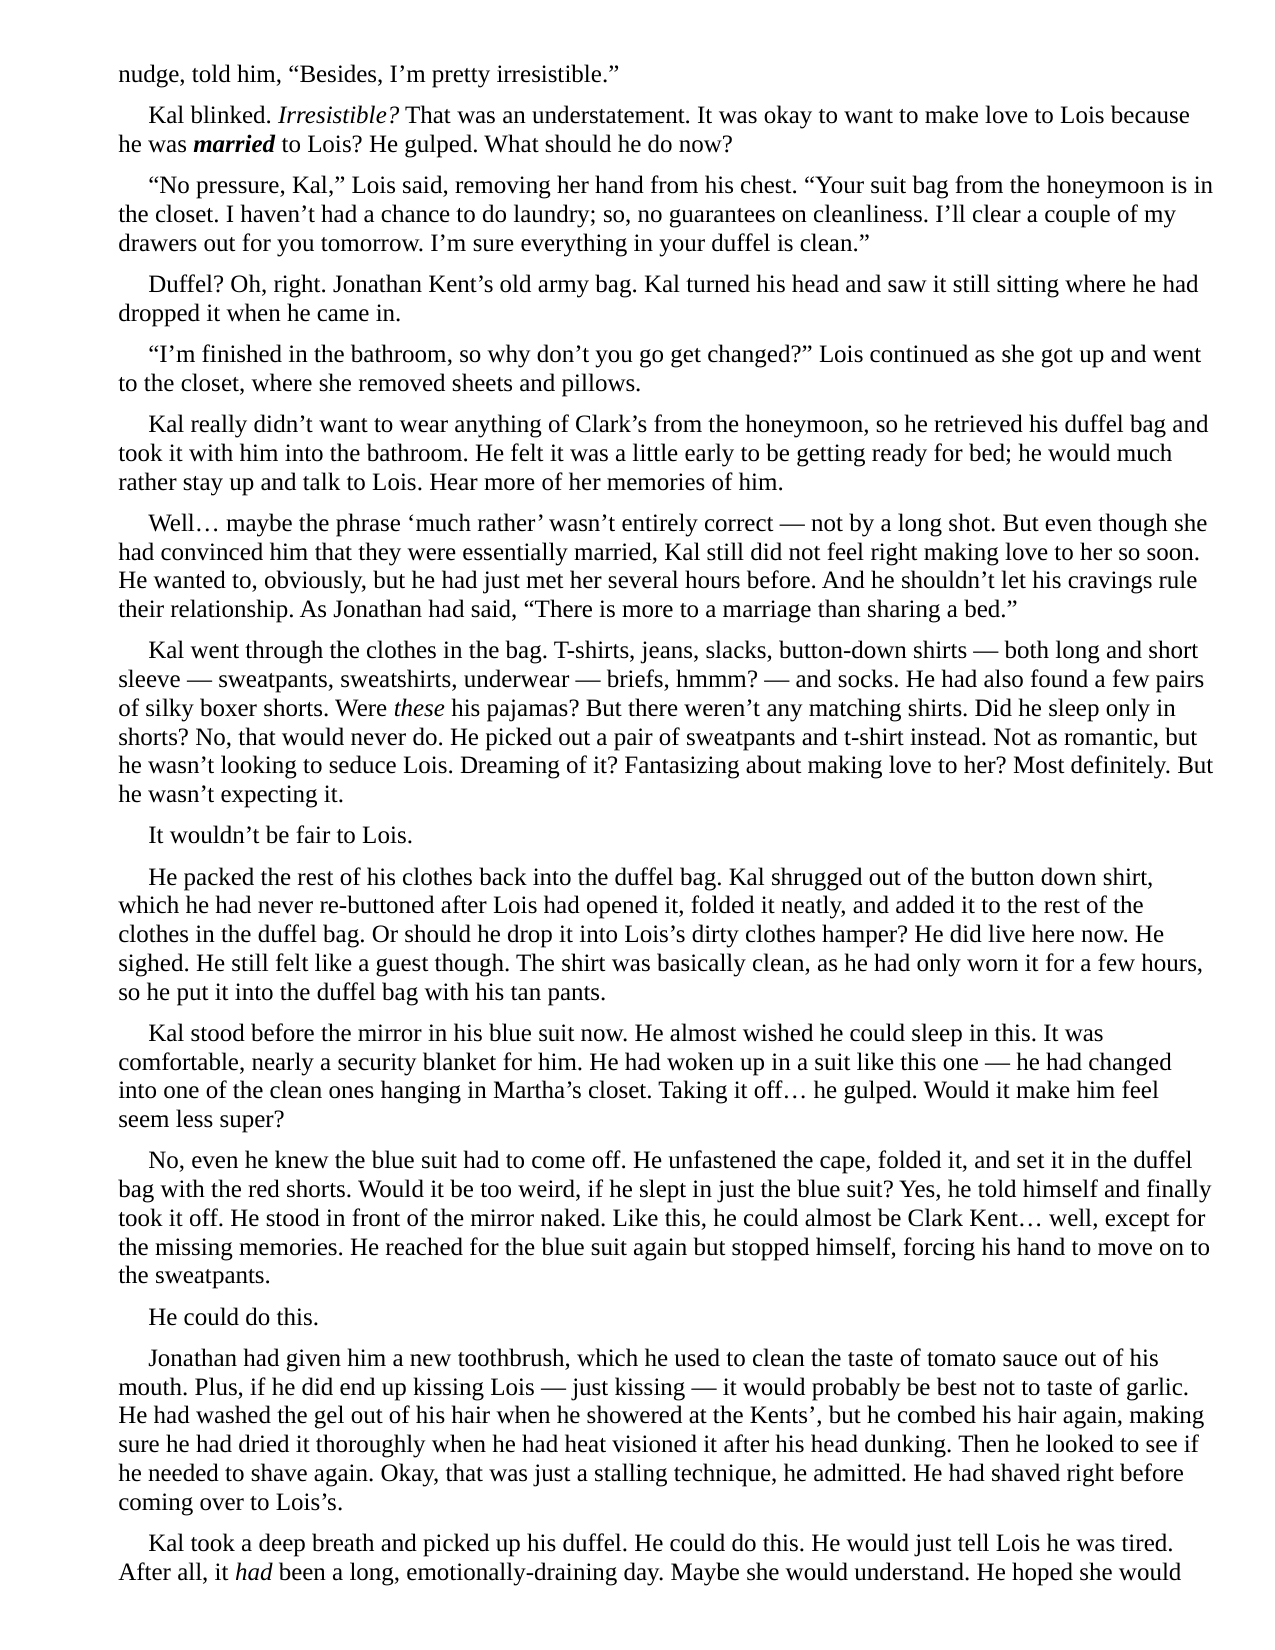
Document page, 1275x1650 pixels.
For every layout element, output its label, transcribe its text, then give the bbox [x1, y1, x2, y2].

text Kal stood before the mirror in his blue suit now. He almost wished he could sleep in this. It was comfortable, nearly a security blanket for him. He had woken up in a suit like this one — he had changed into one of the clean ones hanging in Martha’s closet. Taking it off… he gulped. Would it make him feel seem less super? [118, 1018, 1216, 1133]
text Duffel? Oh, right. Jonathan Kent’s old army bag. Kal turned his head and saw it still sitting where he had dropped it when he came in. [118, 269, 1216, 327]
text Kal took a deep breath and picked up his duffel. He could do this. He would just tell Lois he was tired. After all, it had been a long, emotionally-draining day. Maybe she would understand. He hoped she would [118, 1528, 1216, 1585]
text It wouldn’t be fair to Lois. [118, 820, 1216, 849]
text Kal went through the clothes in the bag. T-shirts, jeans, slacks, button-down shirts — both long and short sleeve — sweatpants, sweatshirts, underwear — briefs, hmmm? — and socks. He had also found a few pairs of silky boxer shorts. Were these his pajamas? But there weren’t any matching shirts. Did he sleep only in shorts? No, that would never do. He picked out a pair of sweatpants and t-shirt instead. Not as romantic, but he wasn’t looking to seduce Lois. Dreaming of it? Fantasizing about making love to her? Most definitely. But he wasn’t expecting it. [118, 635, 1216, 808]
text Kal really didn’t want to wear anything of Clark’s from the honeymoon, so he retrieved his duffel bag and took it with him into the bathroom. He felt it was a little early to be getting ready for bed; he would much rather stay up and talk to Lois. Hear more of her memories of him. [118, 409, 1216, 495]
text “No pressure, Kal,” Lois said, removing her hand from his chest. “Your suit bag from the honeymoon is in the closet. I haven’t had a chance to do laundry; so, no guarantees on cleanliness. I’ll clear a couple of my drawers out for you tomorrow. I’m sure everything in your duffel is clean.” [118, 170, 1216, 257]
text He could do this. [118, 1302, 1216, 1330]
text Well… maybe the phrase ‘much rather’ wasn’t entirely correct — not by a long shot. But even though she had convinced him that they were essentially married, Kal still did not feel right making love to her so soon. He wanted to, obviously, but he had just met her several hours before. And he shouldn’t let his cravings rule their relationship. As Jonathan had said, “There is more to a marriage than sharing a bed.” [118, 508, 1216, 623]
text Jonathan had given him a new toothbrush, which he used to clean the taste of tomato sauce out of his mouth. Plus, if he did end up kissing Lois — just kissing — it would probably be best not to taste of garlic. He had washed the gel out of his hair when he showered at the Kents’, but he combed his hair again, making sure he had dried it thoroughly when he had heat visioned it after his head dunking. Then he looked to see if he needed to shave again. Okay, that was just a stalling technique, he admitted. He had shaved right before coming over to Lois’s. [118, 1343, 1216, 1515]
text “I’m finished in the bathroom, so why don’t you go get changed?” Lois continued as she got up and went to the closet, where she removed sheets and pillows. [118, 339, 1216, 397]
text Kal blinked. Irresistible? That was an understatement. It was okay to want to make love to Lois because he was married to Lois? He gulped. What should he do now? [118, 100, 1216, 158]
text nudge, told him, “Besides, I’m pretty irresistible.” [118, 59, 1216, 88]
text No, even he knew the blue suit had to come off. He unfastened the cape, folded it, and set it in the duffel bag with the red shorts. Would it be too weird, if he slept in just the blue suit? Yes, he told himself and finally took it off. He stood in front of the mirror naked. Like this, he could almost be Clark Kent… well, except for the missing memories. He reached for the blue suit again but stopped himself, forcing his hand to move on to the sweatpants. [118, 1145, 1216, 1289]
text He packed the rest of his clothes back into the duffel bag. Kal shrugged out of the button down shirt, which he had never re-buttoned after Lois had opened it, folded it neatly, and added it to the rest of the clothes in the duffel bag. Or should he drop it into Lois’s dirty clothes hamper? He did live here now. He sighed. He still felt like a guest though. The shirt was basically clean, as he had only worn it for a few hours, so he put it into the duffel bag with his tan pants. [118, 862, 1216, 1005]
